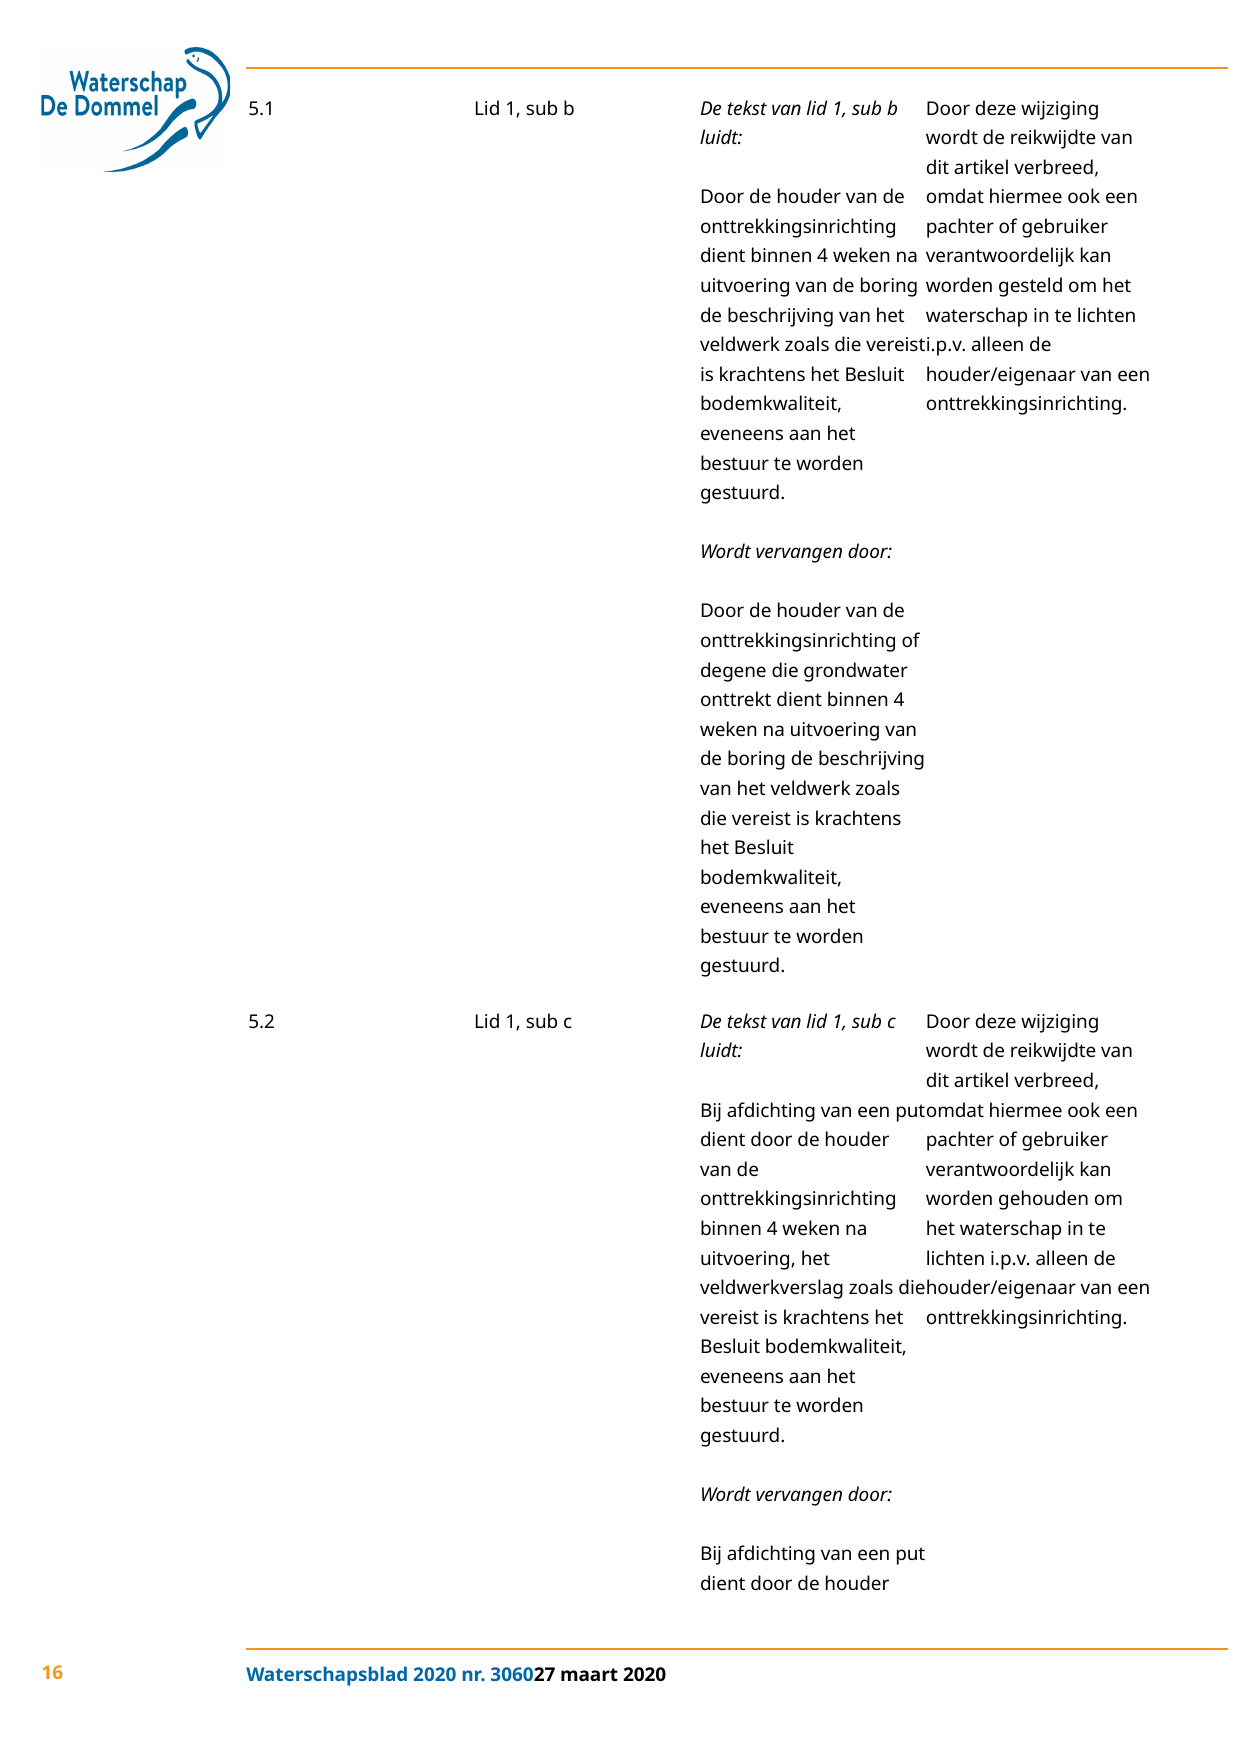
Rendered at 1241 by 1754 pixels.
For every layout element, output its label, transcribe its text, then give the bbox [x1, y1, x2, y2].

table_cell De tekst van lid 1, sub c luidt: Bij afdichting van een put dient door de houder van de onttrekkingsinrichting binnen 4 weken na uitvoering, het veldwerkverslag zoals die vereist is krachtens het Besluit bodemkwaliteit, eveneens aan het bestuur te worden gestuurd. Wordt vervangen door: Bij afdichting van een put dient door de houder [700, 1008, 926, 1596]
table_cell De tekst van lid 1, sub b luidt: Door de houder van de onttrekkingsinrichting dient binnen 4 weken na uitvoering van de boring de beschrijving van het veldwerk zoals die vereist is krachtens het Besluit bodemkwaliteit, eveneens aan het bestuur te worden gestuurd. Wordt vervangen door: Door de houder van de onttrekkingsinrichting of degene die grondwater onttrekt dient binnen 4 weken na uitvoering van de boring de beschrijving van het veldwerk zoals die vereist is krachtens het Besluit bodemkwaliteit, eveneens aan het bestuur te worden gestuurd. [700, 95, 926, 1008]
table_cell Door deze wijziging wordt de reikwijdte van dit artikel verbreed, omdat hiermee ook een pachter of gebruiker verantwoordelijk kan worden gesteld om het waterschap in te lichten i.p.v. alleen de houder/eigenaar van een onttrekkingsinrichting. [926, 95, 1152, 1008]
picture [198, 118, 210, 131]
table_cell Lid 1, sub c [474, 1008, 700, 1596]
table_cell Door deze wijziging wordt de reikwijdte van dit artikel verbreed, omdat hiermee ook een pachter of gebruiker verantwoordelijk kan worden gehouden om het waterschap in te lichten i.p.v. alleen de houder/eigenaar van een onttrekkingsinrichting. [926, 1008, 1152, 1596]
table_cell 5.2 [248, 1008, 474, 1596]
picture [45, 99, 51, 111]
table_cell Lid 1, sub b [474, 95, 700, 1008]
picture [204, 47, 231, 76]
picture [41, 47, 231, 172]
table_cell 5.1 [248, 95, 474, 1008]
